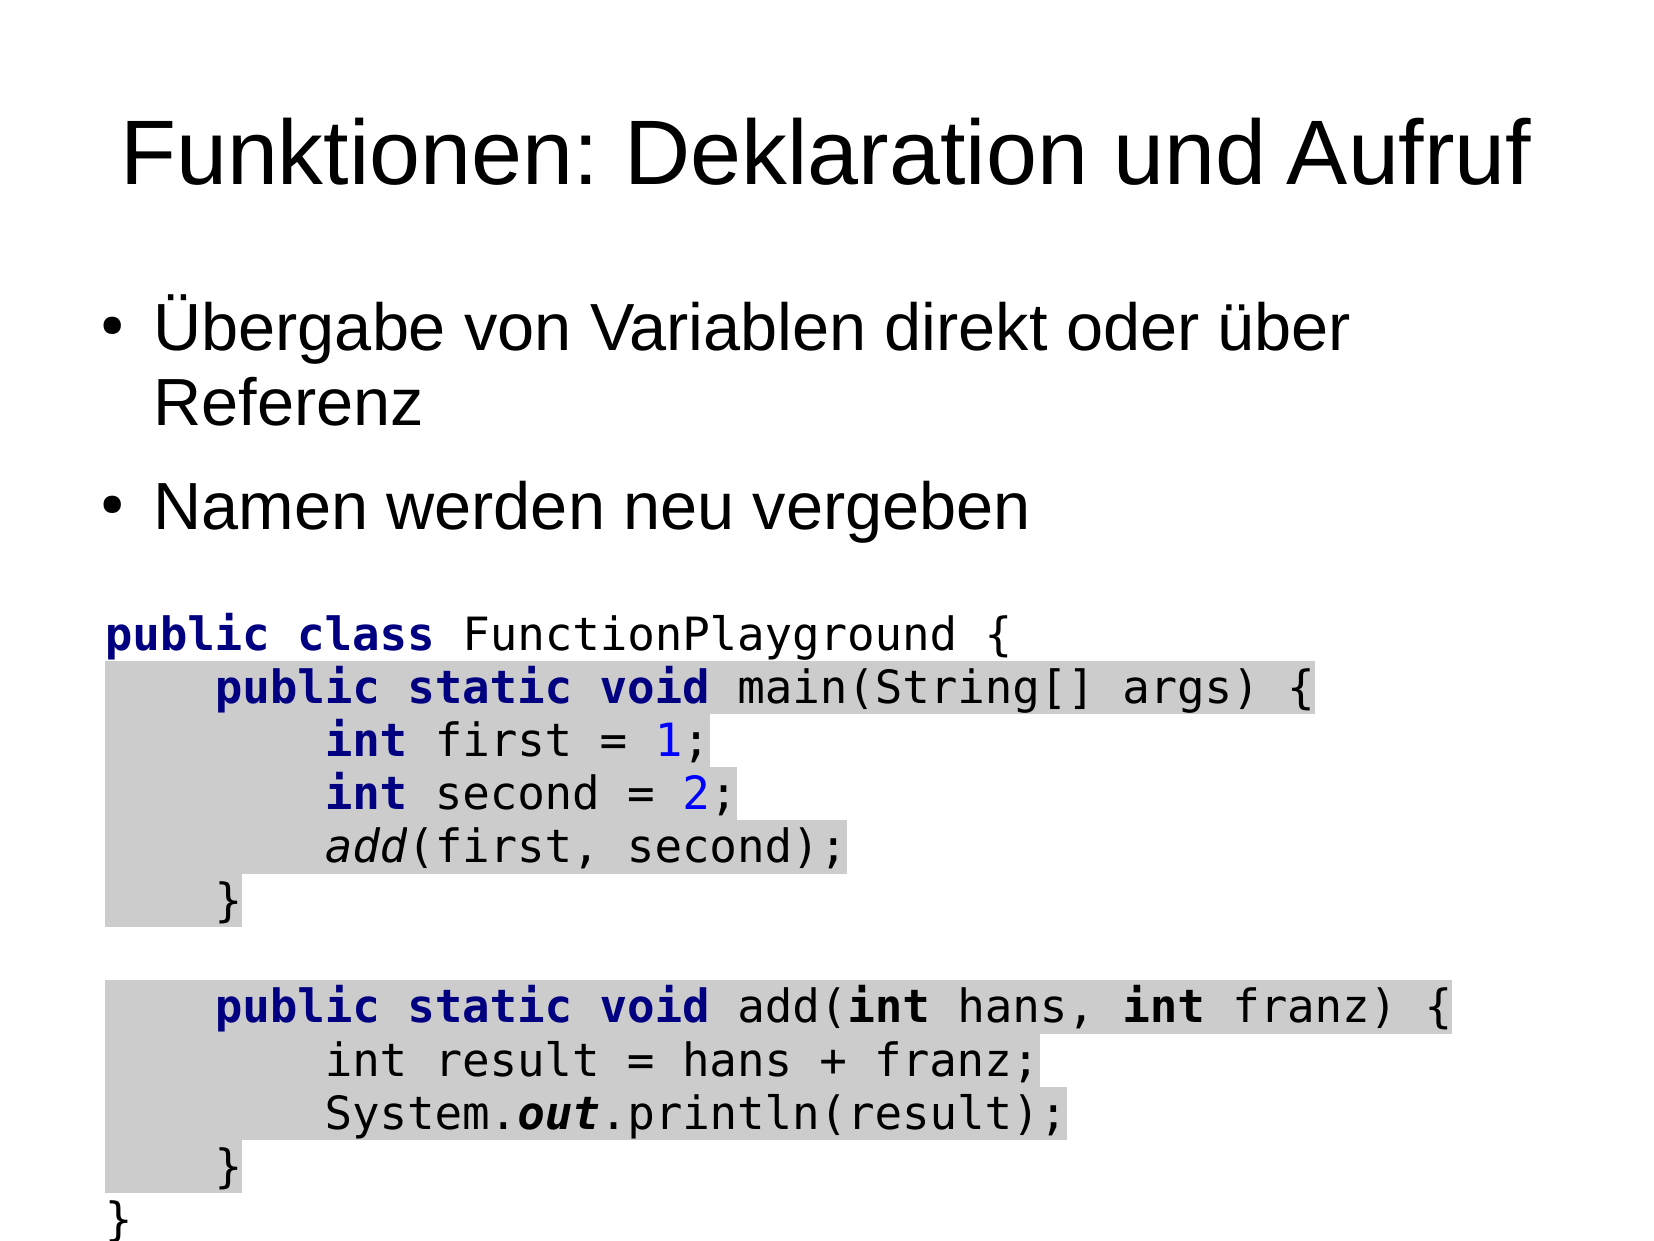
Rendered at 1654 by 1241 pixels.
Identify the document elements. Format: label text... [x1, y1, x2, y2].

text_box public class FunctionPlayground { public static void main(String[] args) { int first = 1; int second = 2; add(first, second); } public static void add(int hans, int franz) { int result = hans + franz; System.out.println(result); } } [90, 600, 1579, 1241]
list Übergabe von Variablen direkt oder über Referenz Namen werden neu vergeben [82, 290, 1571, 1216]
title Funktionen: Deklaration und Aufruf [82, 49, 1571, 257]
